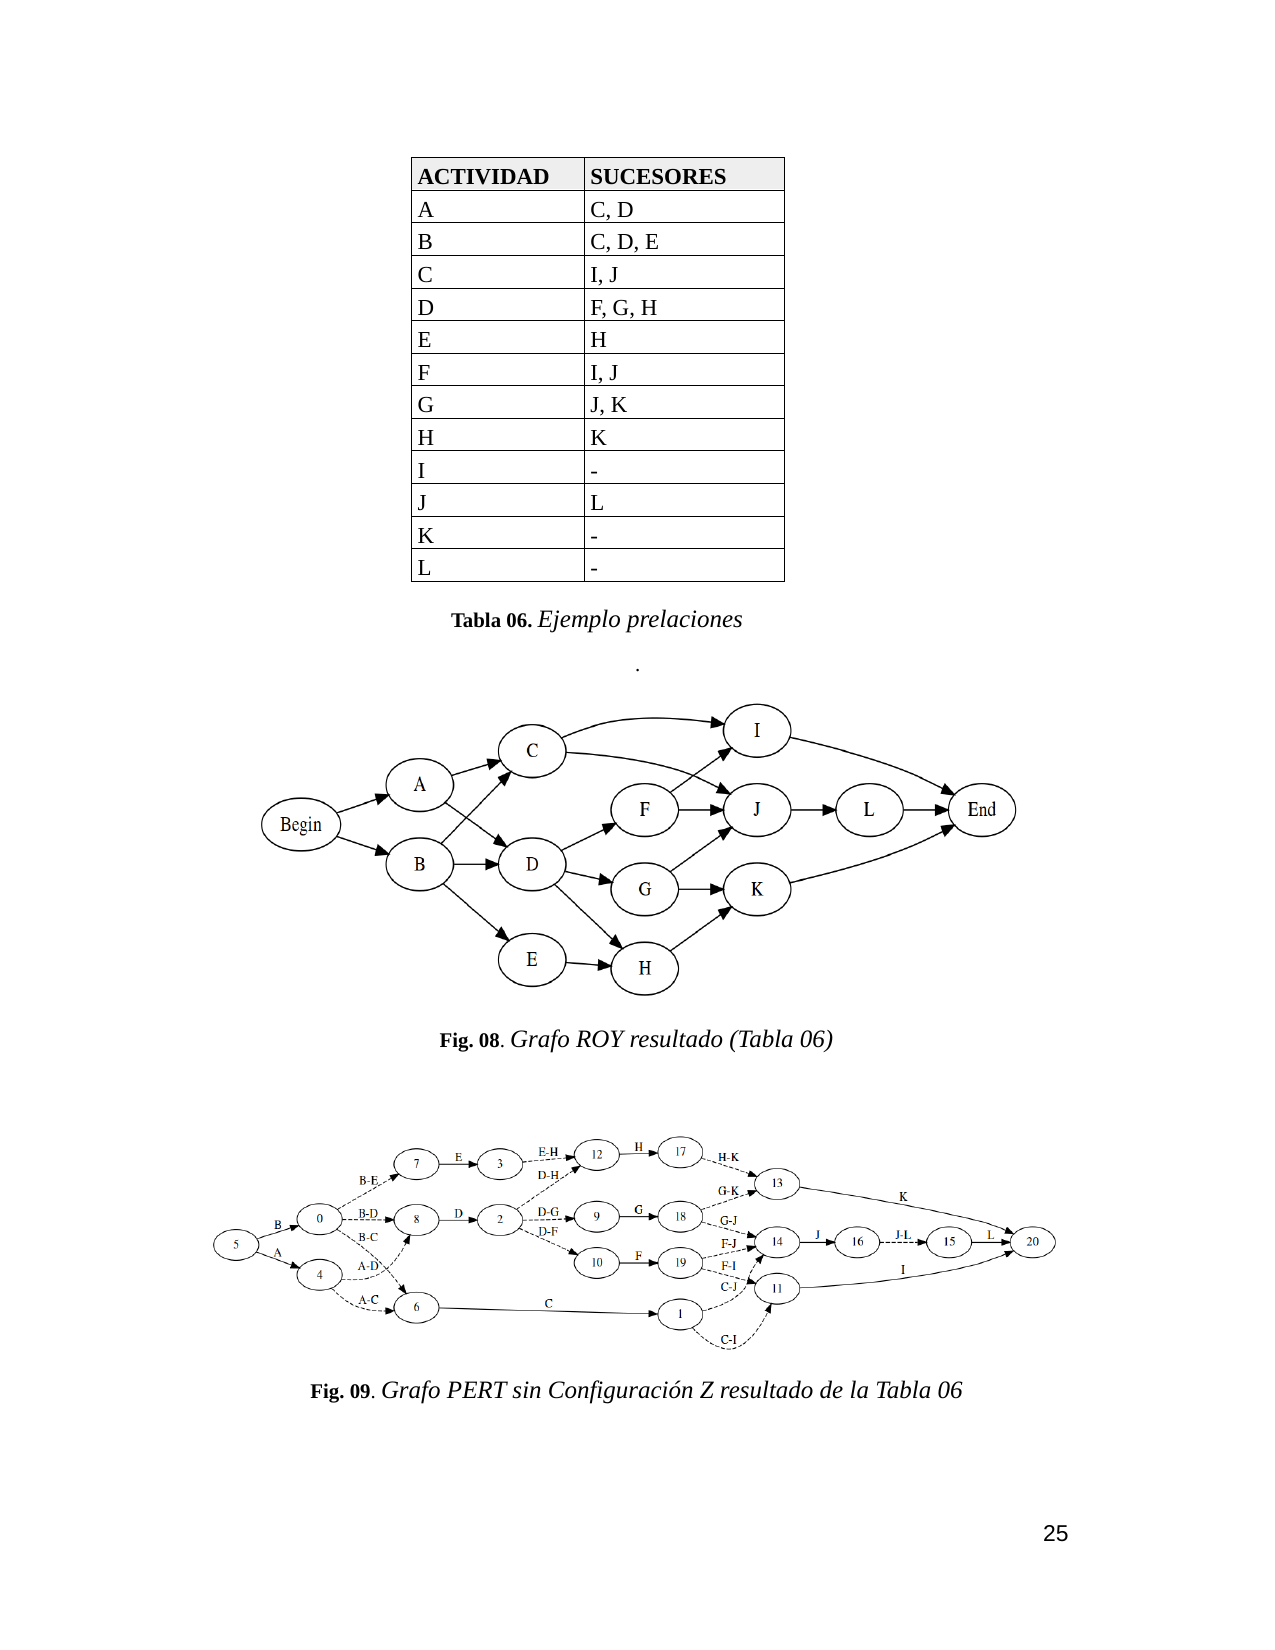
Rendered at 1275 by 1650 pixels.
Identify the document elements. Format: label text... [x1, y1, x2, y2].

table_cell B [412, 223, 584, 255]
table_cell K [585, 419, 784, 450]
table_cell - [585, 549, 784, 581]
table_cell J, K [585, 386, 784, 418]
table_cell C, D [585, 191, 784, 222]
table_cell G [412, 386, 584, 418]
table_cell F [412, 354, 584, 385]
table_cell H [412, 419, 584, 450]
table_cell Tabla 06. Ejemplo prelaciones [411, 582, 784, 652]
table_cell D [412, 289, 584, 320]
table_cell C [412, 256, 584, 287]
text Fig. 09. Grafo PERT sin Configuración Z resultado de la Tabla 06 [207, 1375, 1068, 1404]
table_cell A [412, 191, 584, 222]
table_cell C, D, E [585, 223, 784, 255]
table_cell L [412, 549, 584, 581]
table_cell E [412, 321, 584, 353]
table_cell J [412, 484, 584, 516]
table_header SUCESORES [585, 158, 784, 189]
table_cell K [412, 517, 584, 548]
text Fig. 08. Grafo ROY resultado (Tabla 06) [207, 1024, 1068, 1052]
table_cell I, J [585, 256, 784, 287]
text . [207, 652, 1068, 676]
table_header ACTIVIDAD [412, 158, 584, 189]
table_cell - [585, 451, 784, 483]
table_cell I [412, 451, 584, 483]
table_cell L [585, 484, 784, 516]
table_cell I, J [585, 354, 784, 385]
table_cell H [585, 321, 784, 353]
table_cell F, G, H [585, 289, 784, 320]
table_cell - [585, 517, 784, 548]
